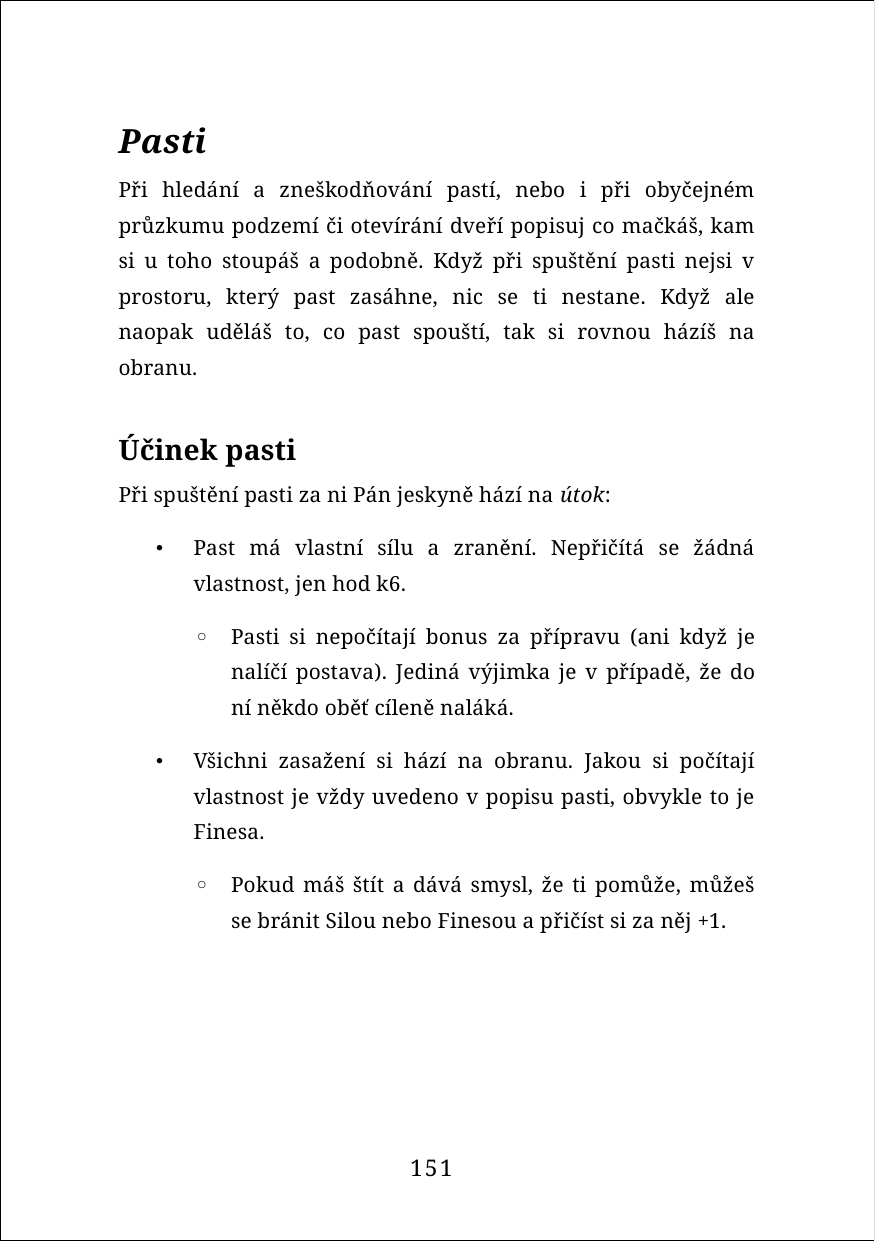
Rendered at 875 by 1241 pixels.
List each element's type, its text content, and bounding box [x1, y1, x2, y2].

list Pokud máš štít a dává smysl, že ti pomůže, můžeš se bránit Silou nebo Finesou a přičíst si za něj +1. [193, 871, 756, 934]
list Pasti si nepočítají bonus za přípravu (ani když je nalíčí postava). Jediná výjimka je v případě, že do ní někdo oběť cíleně naláká. [193, 622, 756, 721]
list Všichni zasažení si hází na obranu. Jakou si počítají vlastnost je vždy uvedeno v popisu pasti, obvykle to je Finesa. [156, 746, 756, 846]
text Při spuštění pasti za ni Pán jeskyně hází na útok: [118, 480, 756, 508]
list Past má vlastní sílu a zranění. Nepřičítá se žádná vlastnost, jen hod k6. [156, 533, 756, 597]
subtitle Pasti [118, 118, 756, 164]
text Při hledání a zneškodňování pastí, nebo i při obyčejném průzkumu podzemí či otevírání dveří popisuj co mačkáš, kam si u toho stoupáš a podobně. Když při spuštění pasti nejsi v prostoru, který past zasáhne, nic se ti nestane. Když ale naopak uděláš to, co past spouští, tak si rovnou házíš na obranu. [118, 175, 756, 381]
subtitle Účinek pasti [118, 430, 756, 468]
